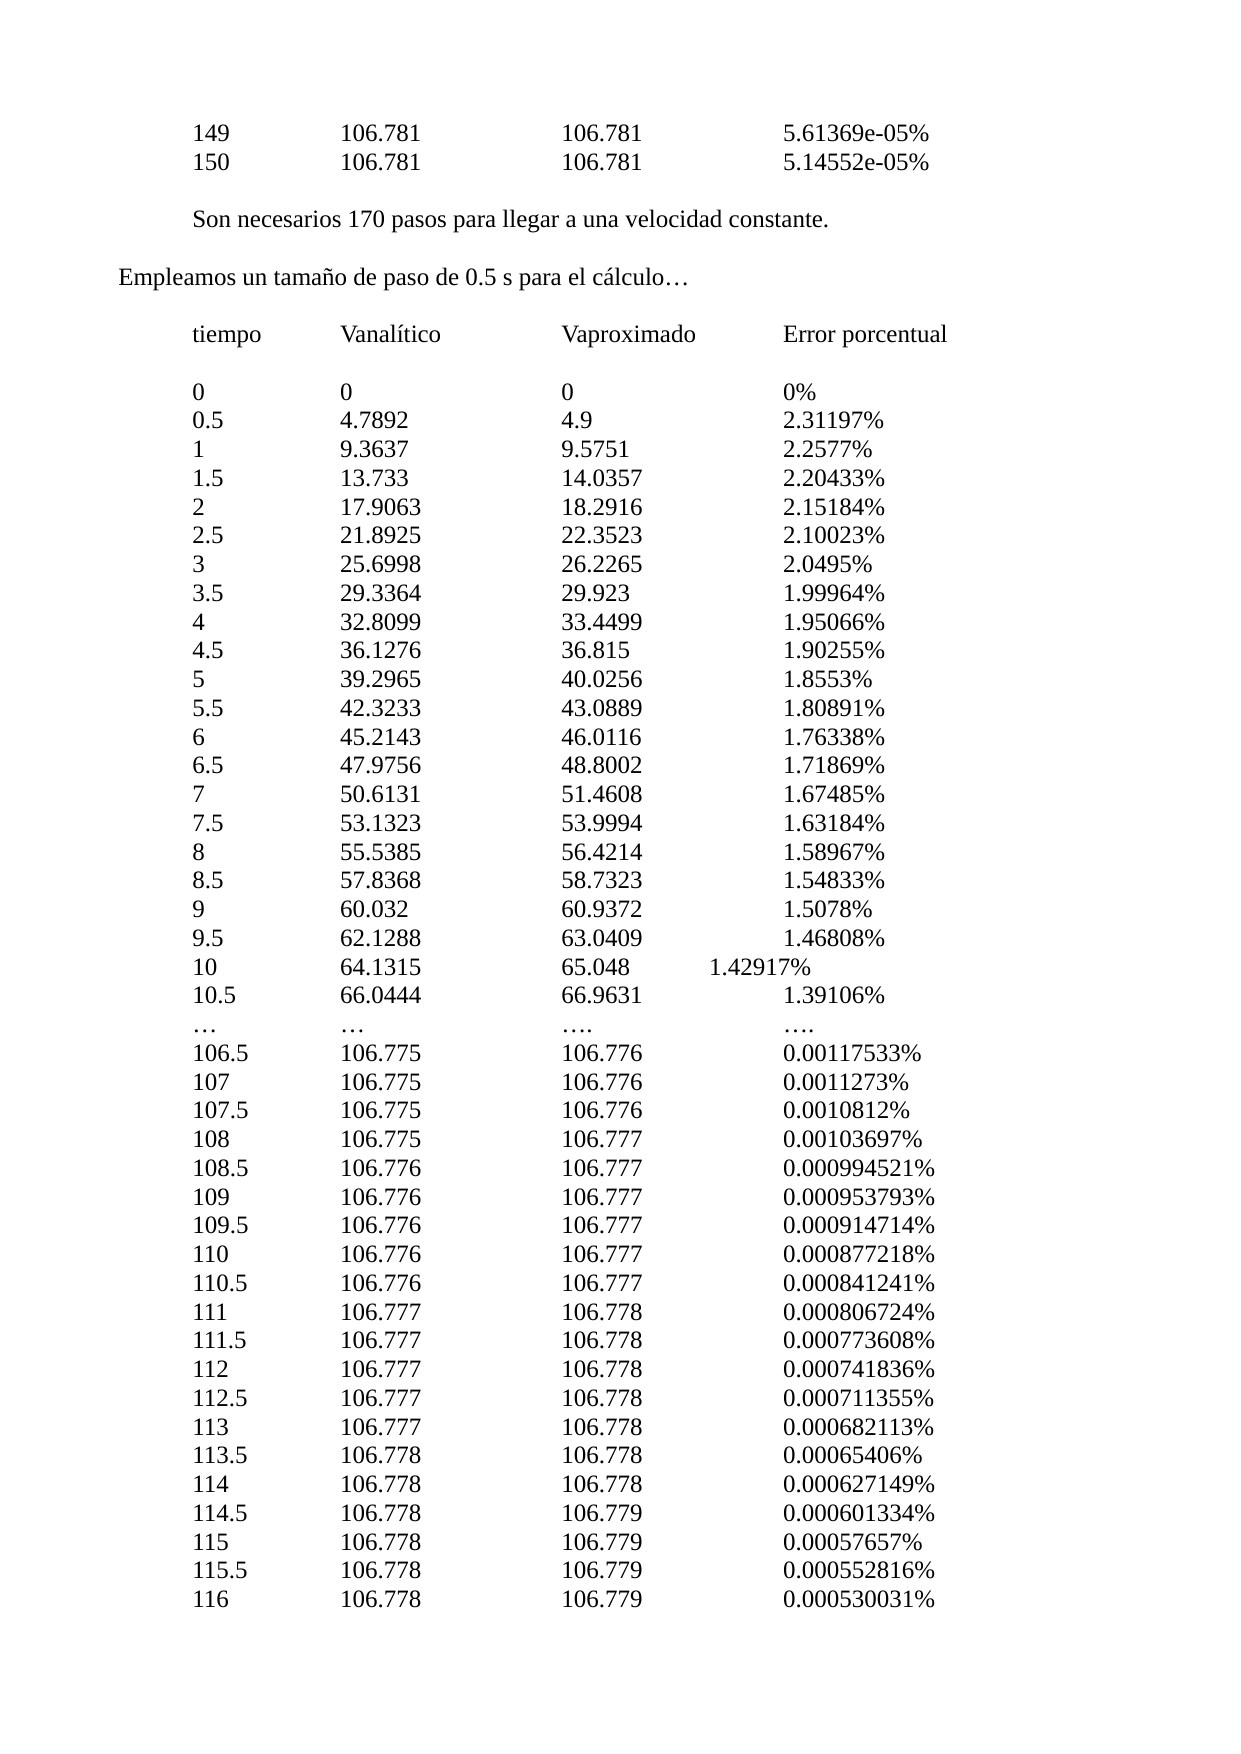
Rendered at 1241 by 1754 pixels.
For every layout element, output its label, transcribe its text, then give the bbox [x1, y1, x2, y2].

text 2 17.9063 18.2916 2.15184% [118, 492, 1122, 521]
text 108.5 106.776 106.777 0.000994521% [118, 1153, 1122, 1182]
text 112 106.777 106.778 0.000741836% [118, 1354, 1122, 1383]
text 10.5 66.0444 66.9631 1.39106% [118, 981, 1122, 1009]
text 111.5 106.777 106.778 0.000773608% [118, 1326, 1122, 1354]
text 110 106.776 106.777 0.000877218% [118, 1239, 1122, 1268]
text 5.5 42.3233 43.0889 1.80891% [118, 693, 1122, 722]
text 4.5 36.1276 36.815 1.90255% [118, 636, 1122, 664]
text 2.5 21.8925 22.3523 2.10023% [118, 521, 1122, 549]
text 149 106.781 106.781 5.61369e-05% [118, 118, 1122, 147]
text 1 9.3637 9.5751 2.2577% [118, 434, 1122, 463]
text 113.5 106.778 106.778 0.00065406% [118, 1441, 1122, 1469]
text 107 106.775 106.776 0.0011273% [118, 1067, 1122, 1096]
text 4 32.8099 33.4499 1.95066% [118, 607, 1122, 636]
text 106.5 106.775 106.776 0.00117533% [118, 1038, 1122, 1067]
text 3 25.6998 26.2265 2.0495% [118, 549, 1122, 578]
text 0 0 0 0% [118, 377, 1122, 406]
text Son necesarios 170 pasos para llegar a una velocidad constante. [118, 204, 1122, 233]
text 110.5 106.776 106.777 0.000841241% [118, 1268, 1122, 1297]
text 3.5 29.3364 29.923 1.99964% [118, 578, 1122, 607]
text 114 106.778 106.778 0.000627149% [118, 1469, 1122, 1498]
text 112.5 106.777 106.778 0.000711355% [118, 1383, 1122, 1412]
text 6.5 47.9756 48.8002 1.71869% [118, 751, 1122, 779]
text 1.5 13.733 14.0357 2.20433% [118, 463, 1122, 492]
text 114.5 106.778 106.779 0.000601334% [118, 1498, 1122, 1527]
text 10 64.1315 65.048 1.42917% [118, 952, 1122, 981]
text 150 106.781 106.781 5.14552e-05% [118, 147, 1122, 176]
text 7.5 53.1323 53.9994 1.63184% [118, 808, 1122, 837]
text 9 60.032 60.9372 1.5078% [118, 894, 1122, 923]
text 116 106.778 106.779 0.000530031% [118, 1584, 1122, 1613]
text 109.5 106.776 106.777 0.000914714% [118, 1211, 1122, 1239]
text 5 39.2965 40.0256 1.8553% [118, 664, 1122, 693]
text 115 106.778 106.779 0.00057657% [118, 1527, 1122, 1556]
text 7 50.6131 51.4608 1.67485% [118, 779, 1122, 808]
text 108 106.775 106.777 0.00103697% [118, 1124, 1122, 1153]
text 107.5 106.775 106.776 0.0010812% [118, 1096, 1122, 1124]
text 0.5 4.7892 4.9 2.31197% [118, 406, 1122, 434]
text tiempo Vanalítico Vaproximado Error porcentual [118, 319, 1122, 348]
text 111 106.777 106.778 0.000806724% [118, 1297, 1122, 1326]
text 8.5 57.8368 58.7323 1.54833% [118, 866, 1122, 894]
text 113 106.777 106.778 0.000682113% [118, 1412, 1122, 1441]
text 6 45.2143 46.0116 1.76338% [118, 722, 1122, 751]
text 8 55.5385 56.4214 1.58967% [118, 837, 1122, 866]
text Empleamos un tamaño de paso de 0.5 s para el cálculo… [118, 262, 1122, 291]
text … … …. …. [118, 1009, 1122, 1038]
text 115.5 106.778 106.779 0.000552816% [118, 1556, 1122, 1584]
text 109 106.776 106.777 0.000953793% [118, 1182, 1122, 1211]
text 9.5 62.1288 63.0409 1.46808% [118, 923, 1122, 952]
